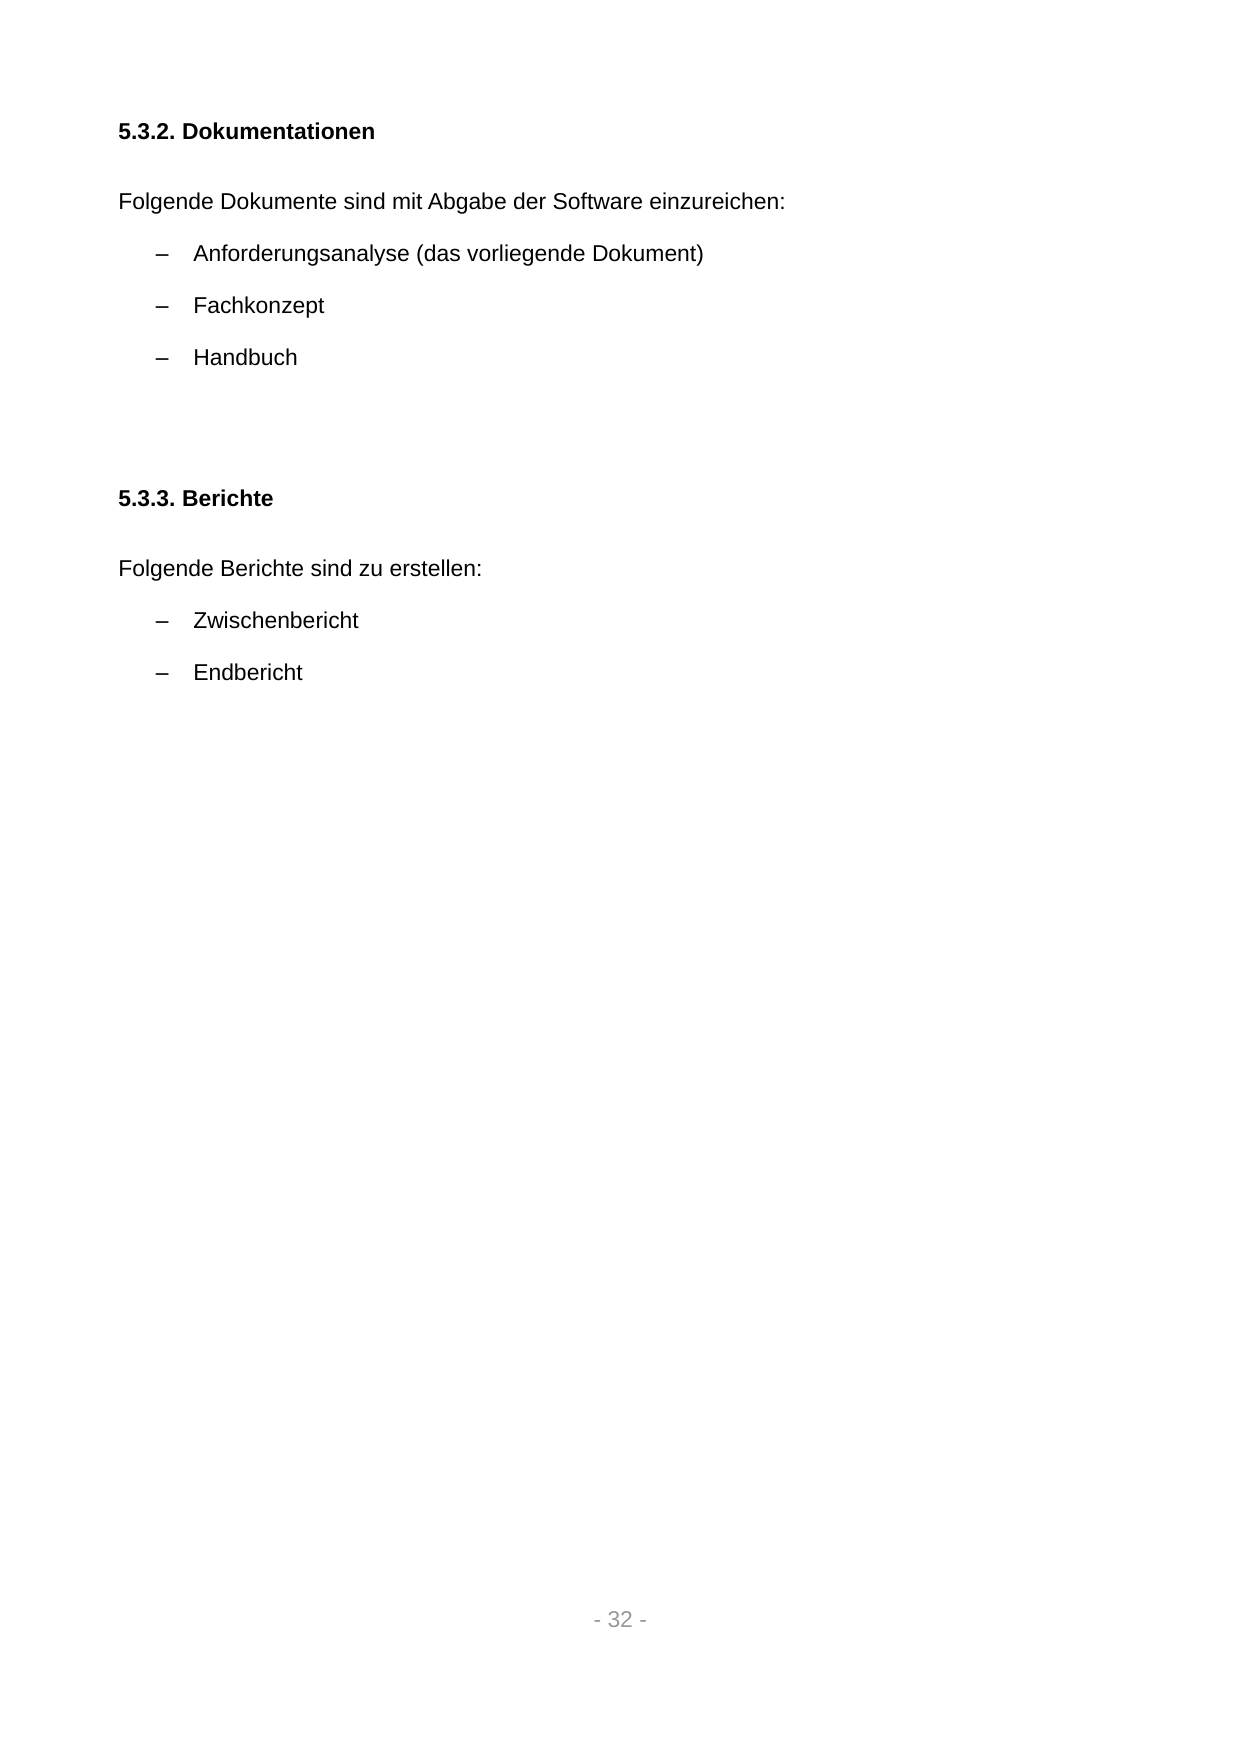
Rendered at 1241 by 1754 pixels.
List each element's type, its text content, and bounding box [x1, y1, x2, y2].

subtitle Berichte [118, 485, 1122, 512]
list Anforderungsanalyse (das vorliegende Dokument) [156, 240, 1122, 266]
list Endbericht [156, 659, 1122, 685]
text Folgende Berichte sind zu erstellen: [118, 555, 1122, 581]
list Fachkonzept [156, 292, 1122, 318]
list Zwischenbericht [156, 607, 1122, 633]
text Folgende Dokumente sind mit Abgabe der Software einzureichen: [118, 188, 1122, 214]
list Handbuch [156, 344, 1122, 370]
subtitle Dokumentationen [118, 118, 1122, 144]
